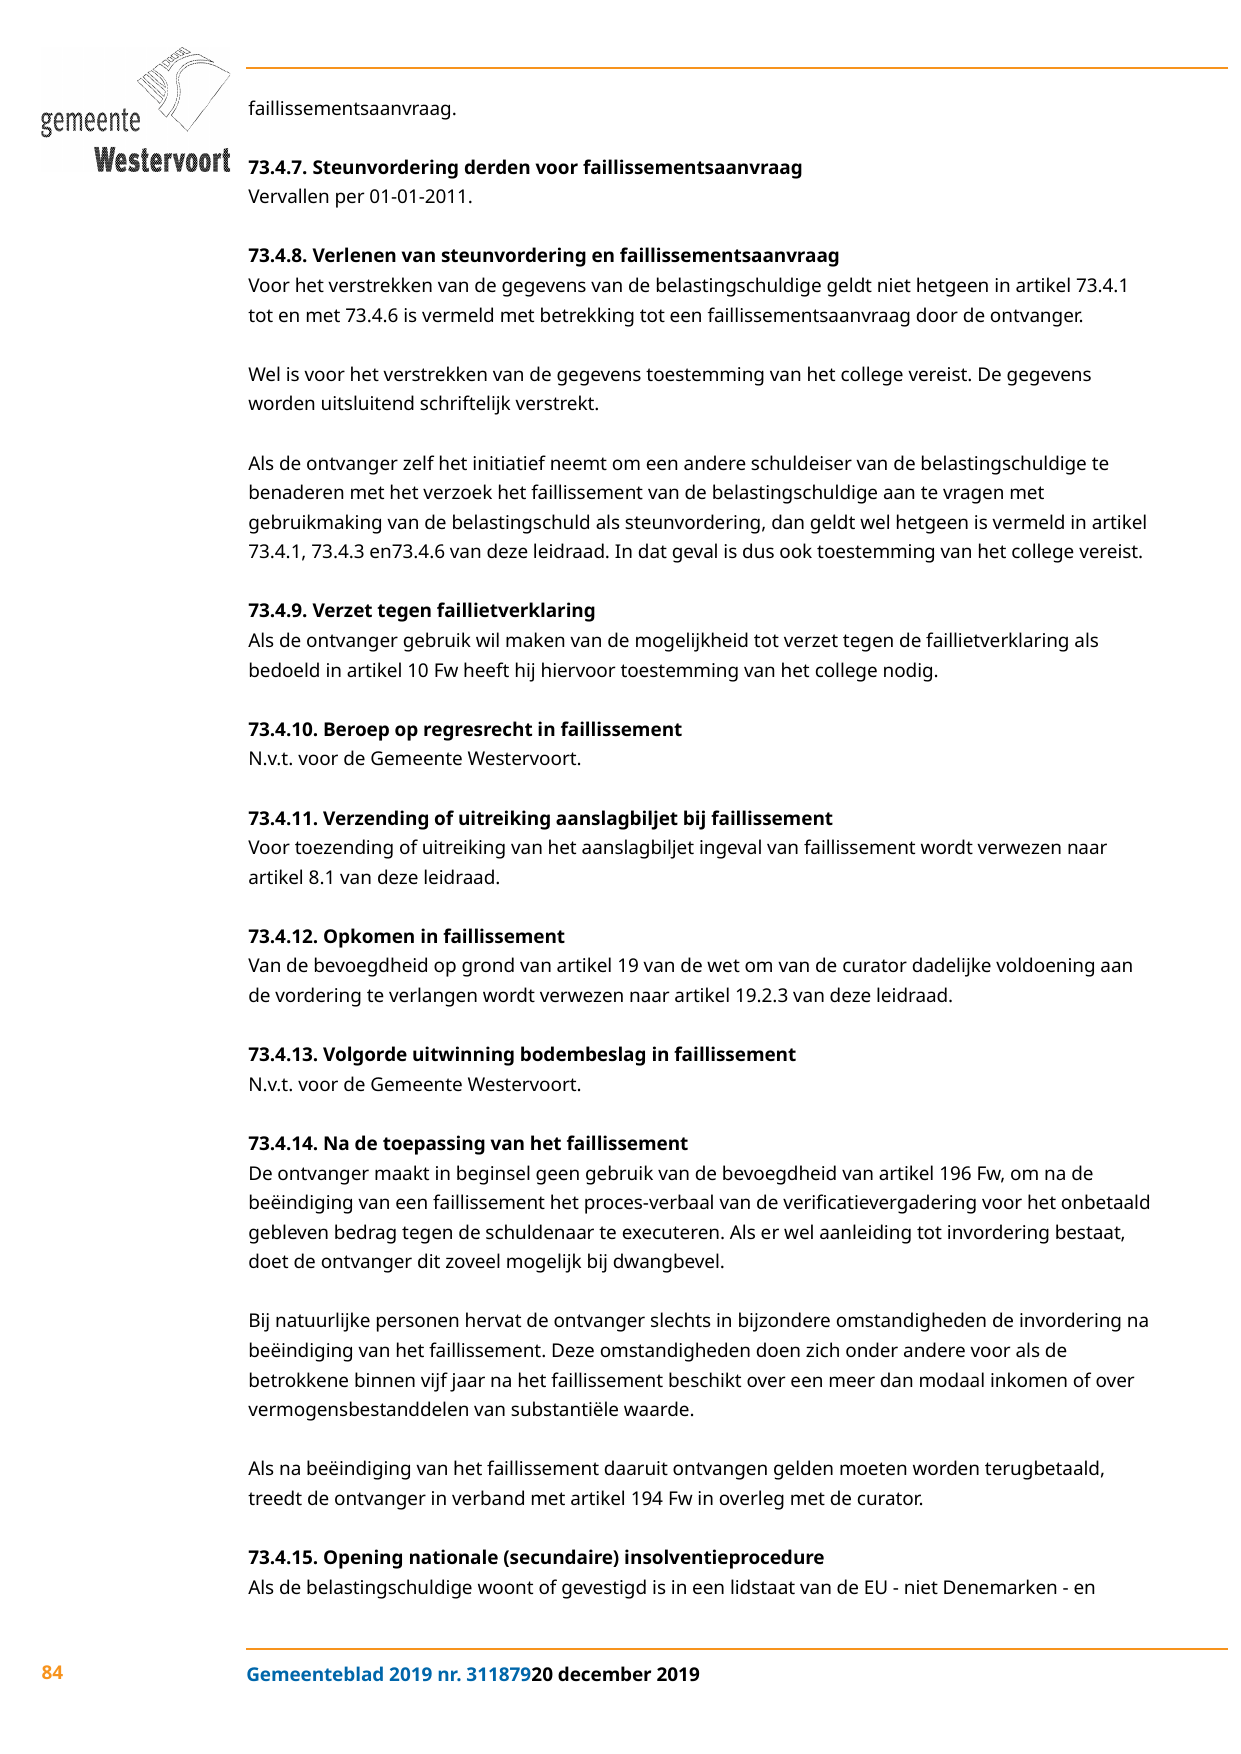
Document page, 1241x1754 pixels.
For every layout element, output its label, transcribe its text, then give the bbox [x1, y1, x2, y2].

text Wel is voor het verstrekken van de gegevens toestemming van het college vereist. De gegevens worden uitsluitend schriftelijk verstrekt. [248, 361, 1152, 416]
text 73.4.8. Verlenen van steunvordering en faillissementsaanvraag [248, 243, 1152, 268]
text Als de belastingschuldige woont of gevestigd is in een lidstaat van de EU - niet Denemarken - en [248, 1574, 1152, 1600]
text Vervallen per 01-01-2011. [248, 183, 1152, 209]
text 73.4.13. Volgorde uitwinning bodembeslag in faillissement [248, 1041, 1152, 1067]
picture [41, 47, 231, 172]
text Als de ontvanger gebruik wil maken van de mogelijkheid tot verzet tegen de faillietverklaring als bedoeld in artikel 10 Fw heeft hij hiervoor toestemming van het college nodig. [248, 627, 1152, 683]
text 73.4.11. Verzending of uitreiking aanslagbiljet bij faillissement [248, 805, 1152, 831]
text N.v.t. voor de Gemeente Westervoort. [248, 746, 1152, 771]
text De ontvanger maakt in beginsel geen gebruik van de bevoegdheid van artikel 196 Fw, om na de beëindiging van een faillissement het proces-verbaal van de verificatievergadering voor het onbetaald gebleven bedrag tegen de schuldenaar te executeren. Als er wel aanleiding tot invordering bestaat, doet de ontvanger dit zoveel mogelijk bij dwangbevel. [248, 1160, 1152, 1274]
text N.v.t. voor de Gemeente Westervoort. [248, 1071, 1152, 1097]
text Voor het verstrekken van de gegevens van de belastingschuldige geldt niet hetgeen in artikel 73.4.1 tot en met 73.4.6 is vermeld met betrekking tot een faillissementsaanvraag door de ontvanger. [248, 272, 1152, 328]
text Als de ontvanger zelf het initiatief neemt om een andere schuldeiser van de belastingschuldige te benaderen met het verzoek het faillissement van de belastingschuldige aan te vragen met gebruikmaking van de belastingschuld als steunvordering, dan geldt wel hetgeen is vermeld in artikel 73.4.1, 73.4.3 en73.4.6 van deze leidraad. In dat geval is dus ook toestemming van het college vereist. [248, 450, 1152, 564]
text Van de bevoegdheid op grond van artikel 19 van de wet om van de curator dadelijke voldoening aan de vordering te verlangen wordt verwezen naar artikel 19.2.3 van deze leidraad. [248, 953, 1152, 1008]
text 73.4.7. Steunvordering derden voor faillissementsaanvraag [248, 154, 1152, 180]
text Bij natuurlijke personen hervat de ontvanger slechts in bijzondere omstandigheden de invordering na beëindiging van het faillissement. Deze omstandigheden doen zich onder andere voor als de betrokkene binnen vijf jaar na het faillissement beschikt over een meer dan modaal inkomen of over vermogensbestanddelen van substantiële waarde. [248, 1308, 1152, 1422]
text 73.4.12. Opkomen in faillissement [248, 923, 1152, 949]
text 73.4.15. Opening nationale (secundaire) insolventieprocedure [248, 1544, 1152, 1570]
text 73.4.10. Beroep op regresrecht in faillissement [248, 716, 1152, 742]
text 73.4.9. Verzet tegen faillietverklaring [248, 598, 1152, 623]
text 73.4.14. Na de toepassing van het faillissement [248, 1130, 1152, 1156]
text Als na beëindiging van het faillissement daaruit ontvangen gelden moeten worden terugbetaald, treedt de ontvanger in verband met artikel 194 Fw in overleg met de curator. [248, 1456, 1152, 1511]
text faillissementsaanvraag. [248, 95, 1152, 121]
text Voor toezending of uitreiking van het aanslagbiljet ingeval van faillissement wordt verwezen naar artikel 8.1 van deze leidraad. [248, 834, 1152, 890]
